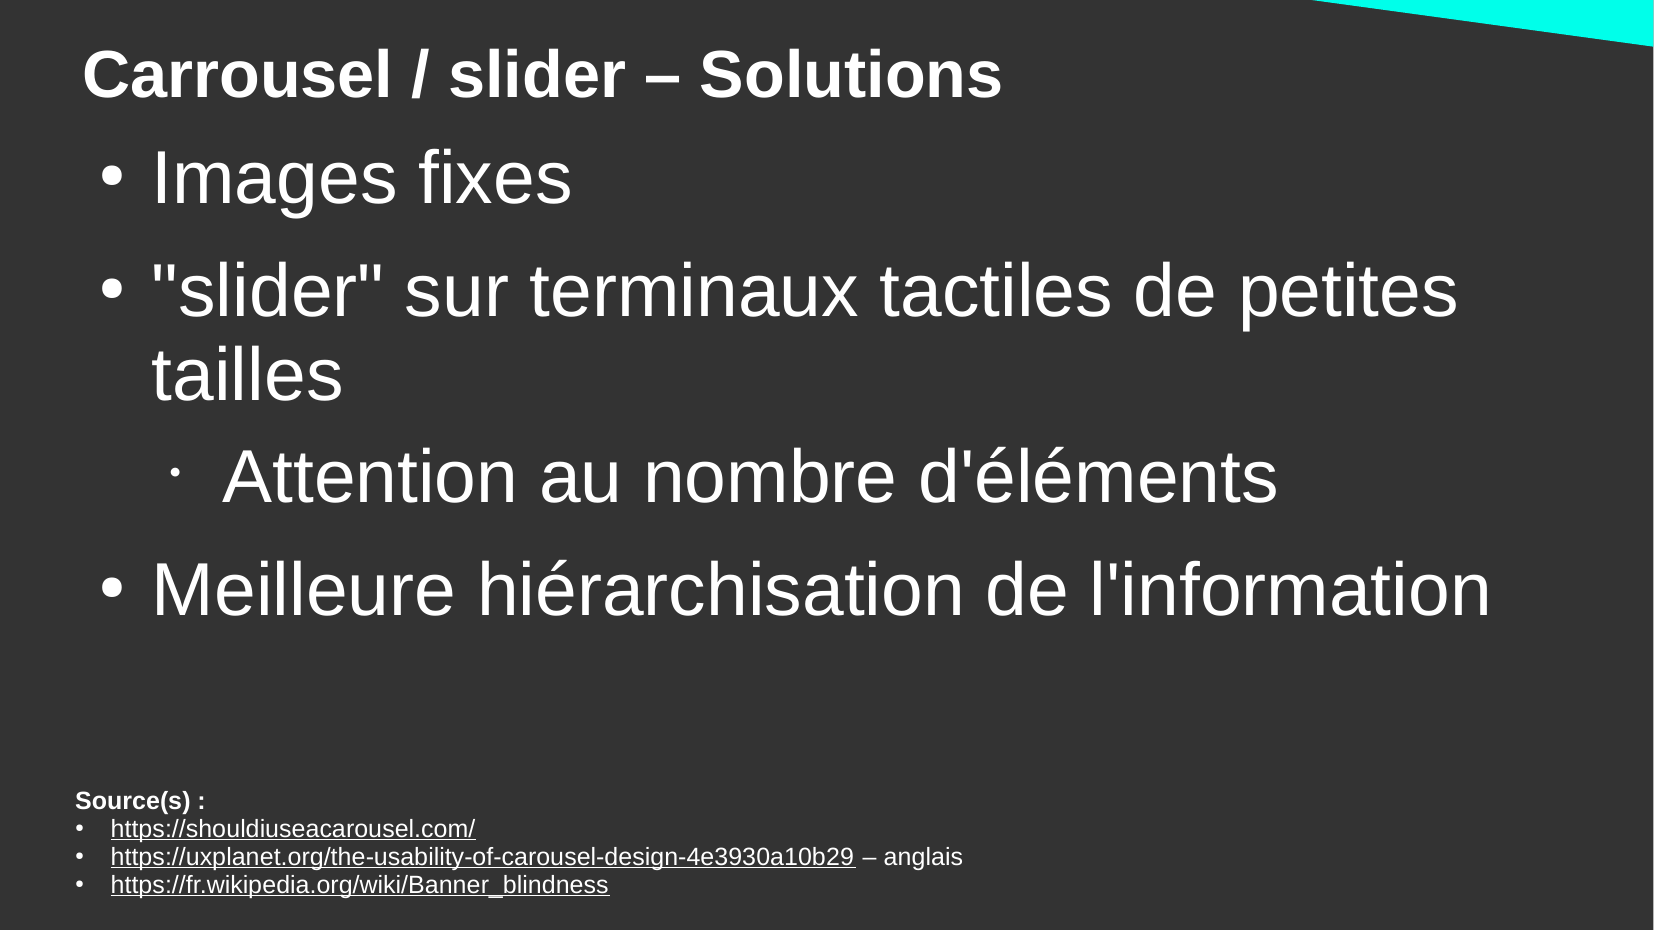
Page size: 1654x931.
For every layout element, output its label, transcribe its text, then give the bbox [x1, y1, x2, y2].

text_box Source(s) : https://shouldiuseacarousel.com/ https://uxplanet.org/the-usability-of-carousel-design-4e3930a10b29 – anglais https://fr.wikipedia.org/wiki/Banner_blindness [60, 779, 1546, 931]
list Images fixes "slider" sur terminaux tactiles de petites tailles Attention au nombre d'éléments Meilleure hiérarchisation de l'information [80, 135, 1620, 709]
title Carrousel / slider – Solutions [82, 37, 1571, 114]
text_box [1311, 0, 1654, 47]
